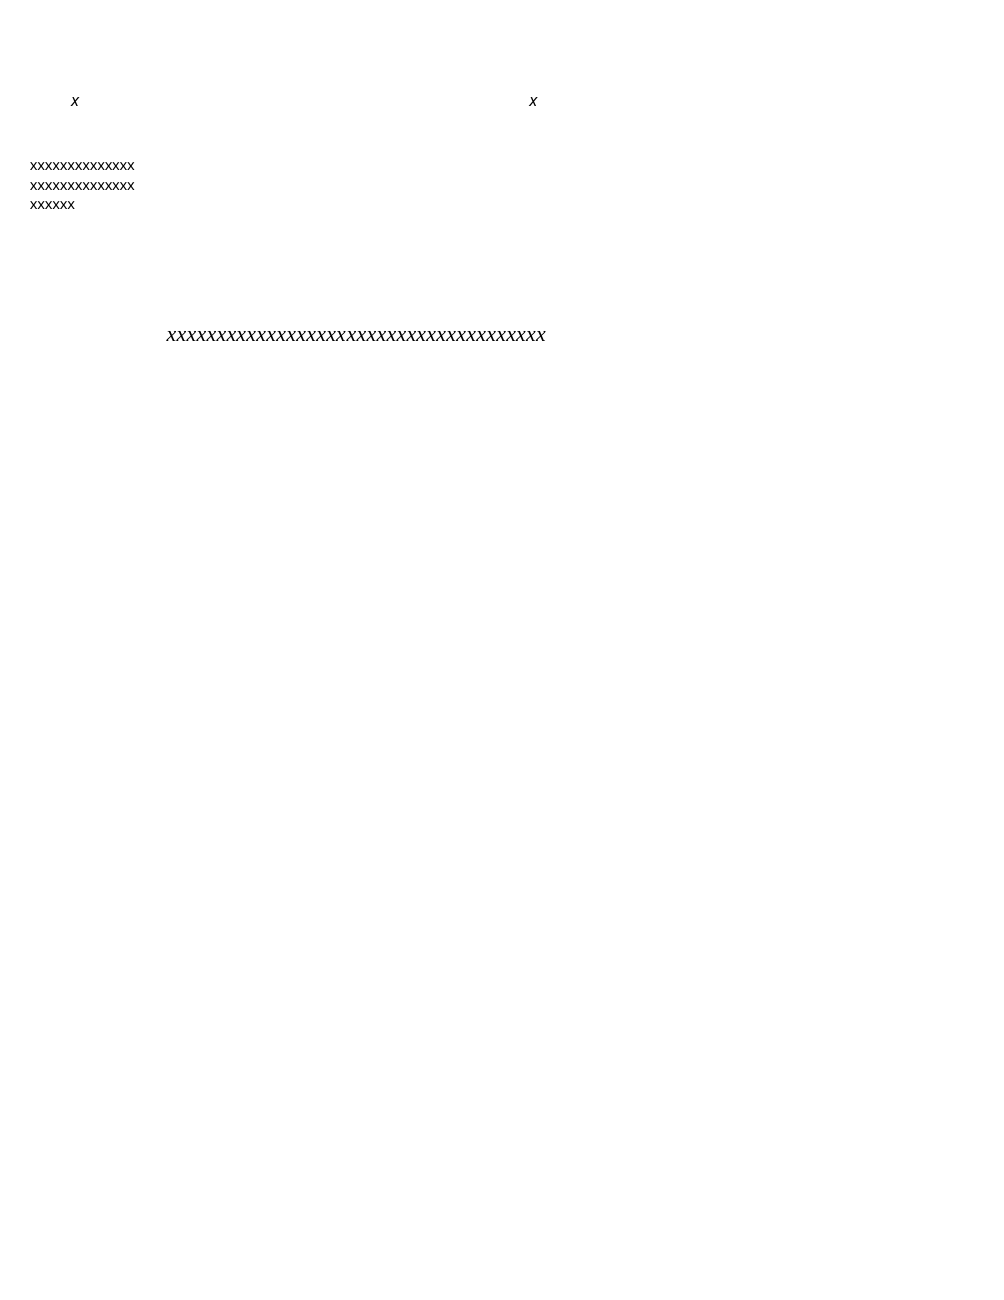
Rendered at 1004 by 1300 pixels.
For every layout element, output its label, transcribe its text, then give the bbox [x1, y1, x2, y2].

text xxxxxxxxxxxxxxxxxxxxxxxxxxxxxxxxxx [29, 155, 136, 213]
text xxxxxxxxxxxxxxxxxxxxxxxxxxxxxxxxxxxxxx [166, 321, 916, 346]
